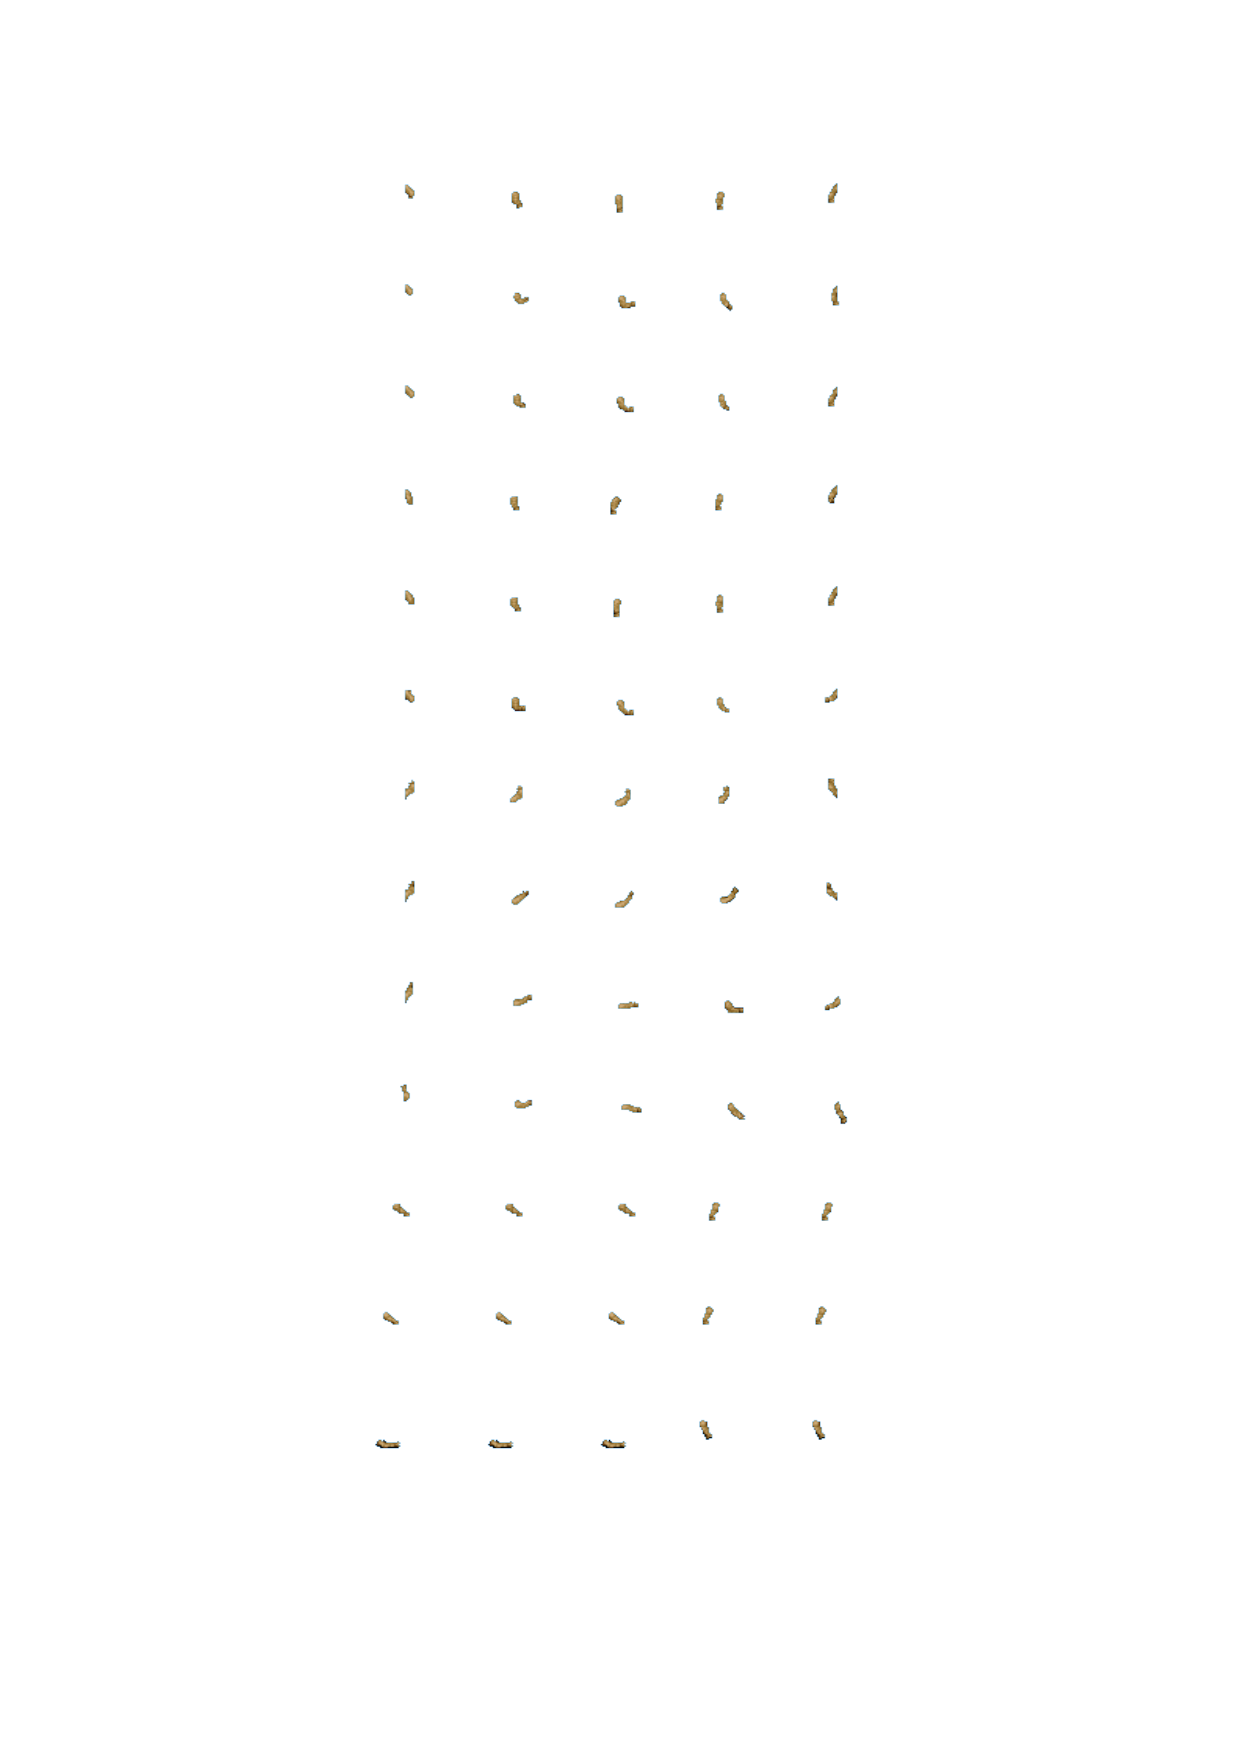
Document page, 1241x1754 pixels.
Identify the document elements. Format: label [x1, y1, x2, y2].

picture [338, 147, 902, 1461]
